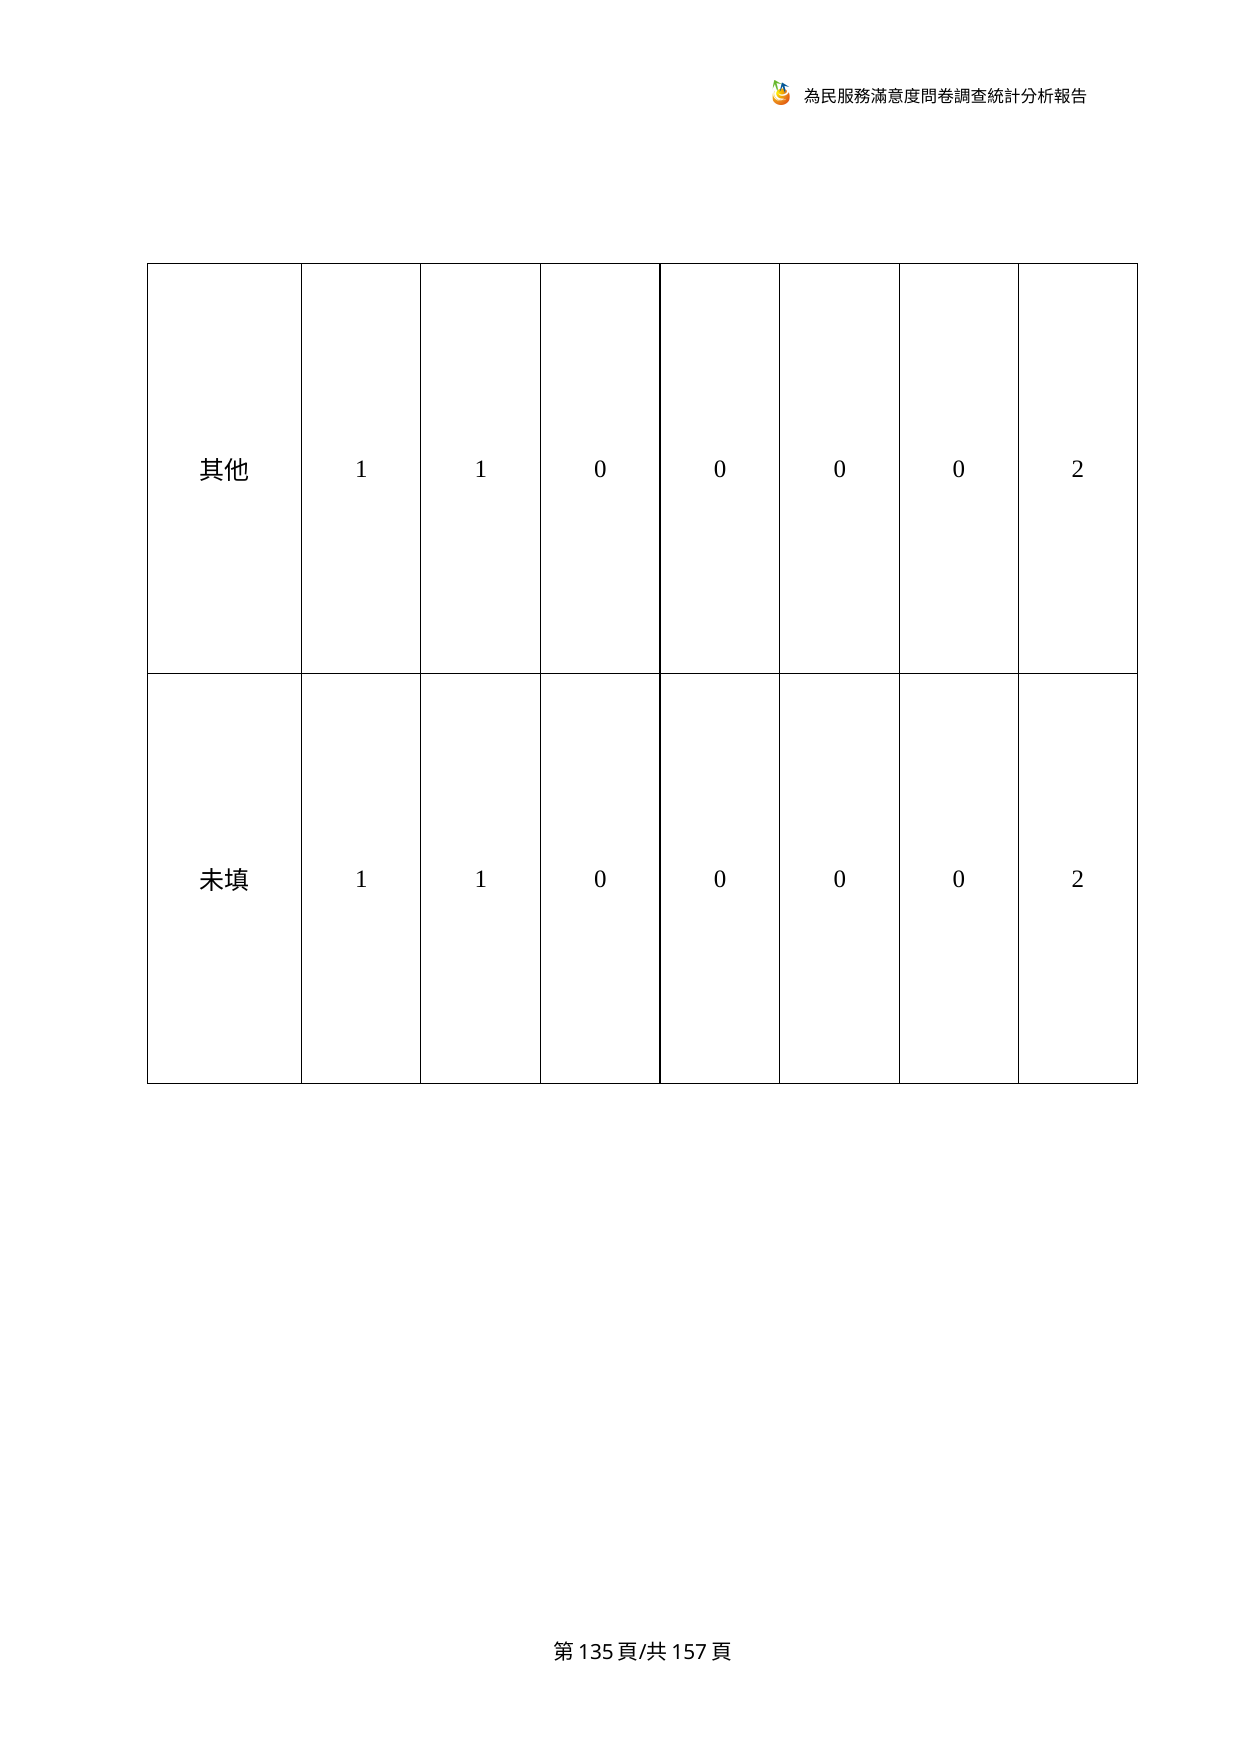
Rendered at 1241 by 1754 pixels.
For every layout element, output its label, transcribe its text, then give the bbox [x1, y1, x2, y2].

table_cell 0 [780, 674, 899, 1083]
table_cell 0 [541, 674, 659, 1083]
table_cell 2 [1019, 674, 1137, 1083]
table_cell 未填 [148, 674, 301, 1083]
table_cell 1 [421, 674, 540, 1083]
table_cell 0 [900, 264, 1018, 673]
table_cell 0 [780, 264, 899, 673]
table_cell 2 [1019, 264, 1137, 673]
picture [772, 80, 790, 105]
table_cell 0 [900, 674, 1018, 1083]
table_cell 0 [541, 264, 659, 673]
table_cell 0 [661, 264, 779, 673]
table_cell 0 [661, 674, 779, 1083]
table_cell 1 [302, 264, 420, 673]
table_cell 1 [302, 674, 420, 1083]
table_cell 1 [421, 264, 540, 673]
table_cell 其他 [148, 264, 301, 673]
